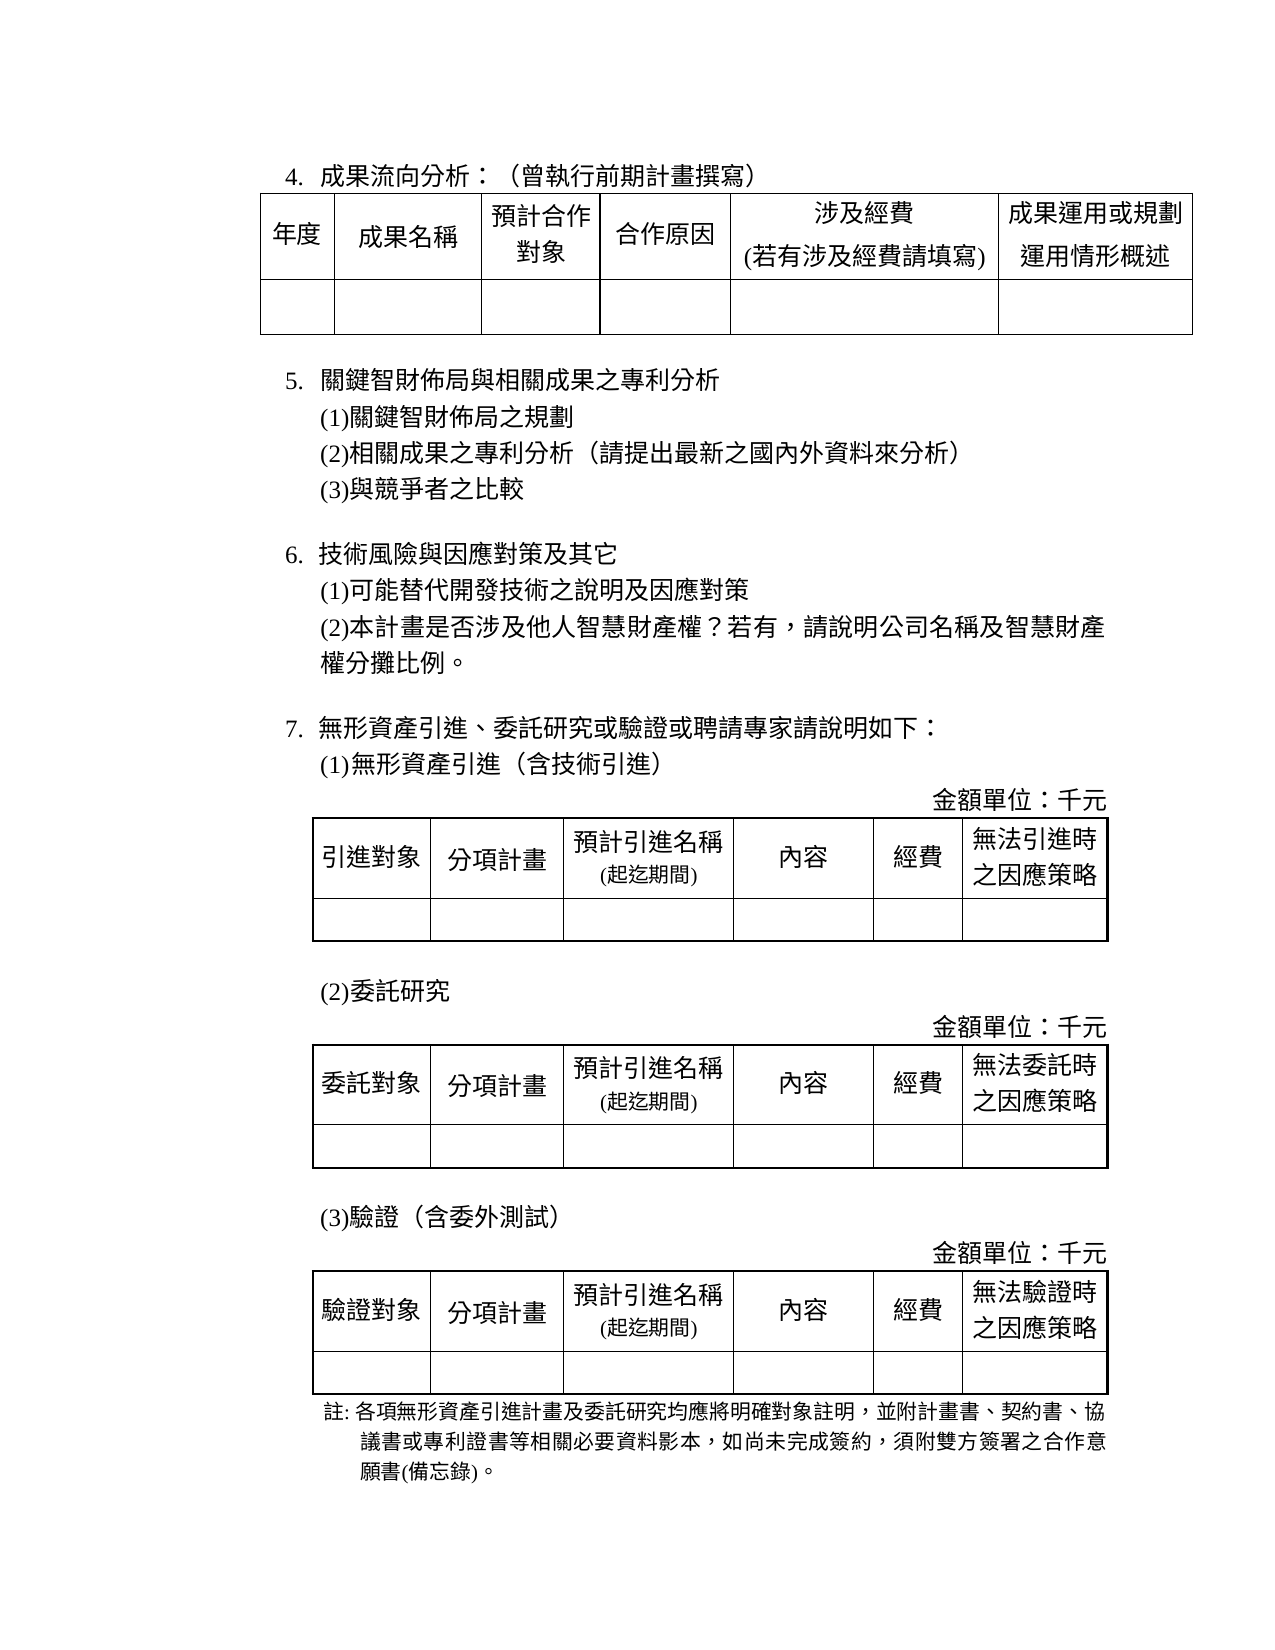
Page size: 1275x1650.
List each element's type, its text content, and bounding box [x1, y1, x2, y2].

table_cell [874, 1125, 962, 1167]
text 金額單位：千元 [312, 781, 1107, 817]
table_cell [431, 1352, 563, 1393]
table_header 年度 [261, 194, 334, 278]
table_cell [963, 899, 1106, 940]
table_cell [999, 280, 1192, 333]
table_header 分項計畫 [431, 1272, 563, 1351]
text 金額單位：千元 [312, 1234, 1107, 1270]
table_cell [482, 280, 599, 333]
table_cell [874, 1352, 962, 1393]
table_header 驗證對象 [314, 1272, 430, 1351]
table_cell [335, 280, 481, 333]
text (1)關鍵智財佈局之規劃 [320, 397, 1107, 433]
table_header 無法引進時之因應策略 [963, 819, 1106, 898]
table_cell [731, 280, 998, 333]
list 技術風險與因應對策及其它 [285, 534, 1107, 571]
table_header 分項計畫 [431, 819, 563, 898]
table_cell [261, 280, 334, 333]
table_cell [564, 1125, 733, 1167]
table_header 成果名稱 [335, 194, 481, 278]
text (2)本計畫是否涉及他人智慧財產權？若有，請說明公司名稱及智慧財產權分攤比例。 [320, 607, 1107, 679]
table_cell [963, 1125, 1106, 1167]
list 無形資產引進（含技術引進） [187, 744, 1107, 781]
table_cell [431, 1125, 563, 1167]
table_cell [314, 1352, 430, 1393]
table_header 經費 [874, 1046, 962, 1124]
list 無形資產引進、委託研究或驗證或聘請專家請說明如下： [285, 708, 1107, 744]
text 註: 各項無形資產引進計畫及委託研究均應將明確對象註明，並附計畫書、契約書、協議書或專利證書等相關必要資料影本，如尚未完成簽約，須附雙方簽署之合作意願書(備忘錄)。 [323, 1395, 1107, 1486]
table_header 分項計畫 [431, 1046, 563, 1124]
table_header 預計引進名稱 (起迄期間) [564, 819, 733, 898]
list 成果流向分析：（曾執行前期計畫撰寫） [285, 156, 1107, 192]
table_header 成果運用或規劃 運用情形概述 [999, 194, 1192, 278]
table_header 預計合作對象 [482, 194, 599, 278]
text (2)相關成果之專利分析（請提出最新之國內外資料來分析） [320, 433, 1107, 469]
table_header 內容 [734, 1272, 873, 1351]
table_header 無法委託時之因應策略 [963, 1046, 1106, 1124]
table_header 經費 [874, 819, 962, 898]
list 委託研究 [320, 971, 1107, 1007]
table_header 引進對象 [314, 819, 430, 898]
table_cell [734, 1352, 873, 1393]
table_header 無法驗證時之因應策略 [963, 1272, 1106, 1351]
table_header 預計引進名稱 (起迄期間) [564, 1046, 733, 1124]
list 關鍵智財佈局與相關成果之專利分析 [285, 361, 1107, 397]
table_cell [431, 899, 563, 940]
table_header 經費 [874, 1272, 962, 1351]
table_cell [314, 899, 430, 940]
table_header 涉及經費 (若有涉及經費請填寫) [731, 194, 998, 278]
table_cell [601, 280, 730, 333]
table_cell [734, 899, 873, 940]
table_cell [564, 899, 733, 940]
table_cell [734, 1125, 873, 1167]
table_header 內容 [734, 819, 873, 898]
table_header 委託對象 [314, 1046, 430, 1124]
table_cell [314, 1125, 430, 1167]
text (1)可能替代開發技術之說明及因應對策 [320, 571, 1107, 607]
table_cell [963, 1352, 1106, 1393]
table_header 合作原因 [601, 194, 730, 278]
table_header 內容 [734, 1046, 873, 1124]
text (3)驗證（含委外測試） [287, 1197, 1107, 1234]
table_header 預計引進名稱 (起迄期間) [564, 1272, 733, 1351]
table_cell [874, 899, 962, 940]
text 金額單位：千元 [312, 1007, 1107, 1043]
text (3)與競爭者之比較 [320, 469, 1107, 506]
table_cell [564, 1352, 733, 1393]
